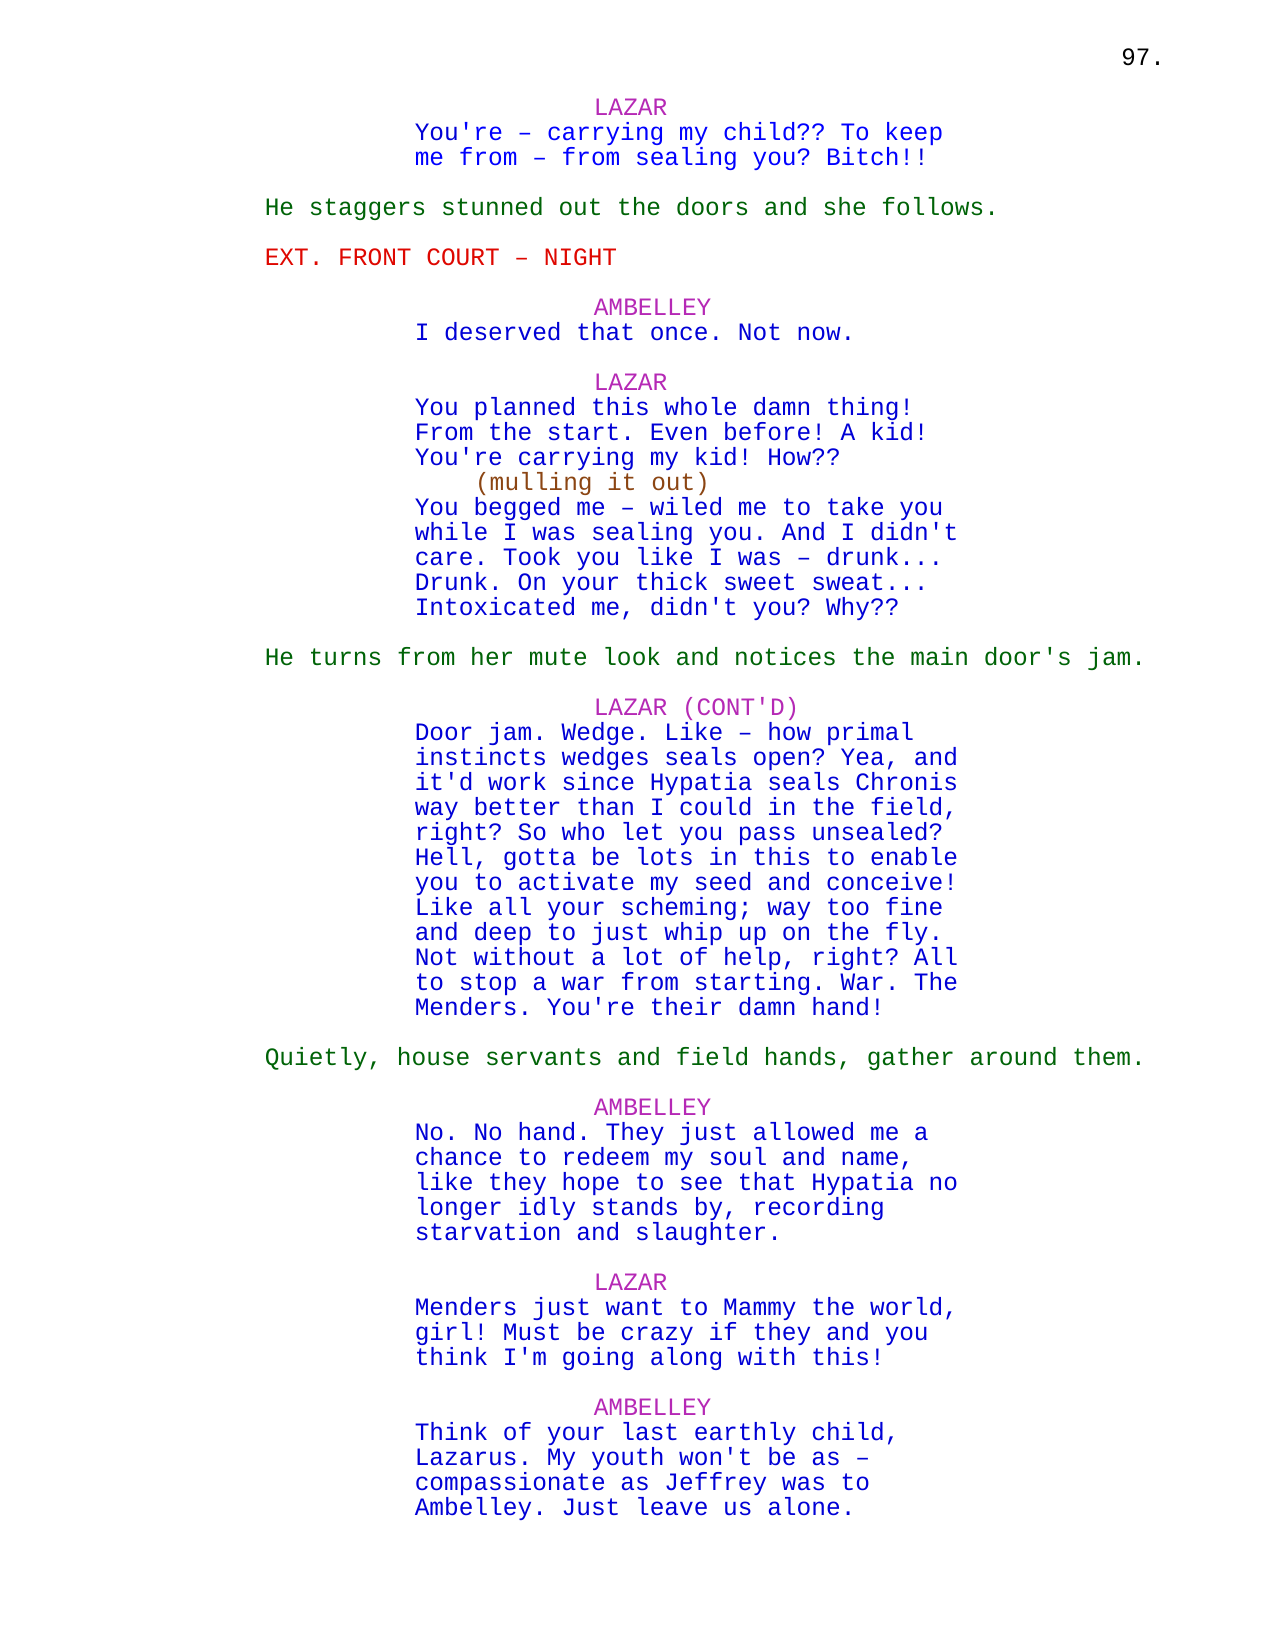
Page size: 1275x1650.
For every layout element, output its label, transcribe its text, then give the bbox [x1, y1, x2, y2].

text LAZAR [594, 95, 1163, 120]
text You begged me – wiled me to take you while I was sealing you. And I didn't care. Took you like I was – drunk... Drunk. On your thick sweet sweat... Intoxicated me, didn't you? Why?? [414, 495, 967, 620]
text LAZAR [594, 1270, 1163, 1295]
text AMBELLEY [594, 1395, 1163, 1420]
text You're – carrying my child?? To keep me from – from sealing you? Bitch!! [414, 120, 967, 170]
text Door jam. Wedge. Like – how primal instincts wedges seals open? Yea, and it'd work since Hypatia seals Chronis way better than I could in the field, right? So who let you pass unsealed? Hell, gotta be lots in this to enable you to activate my seed and conceive! Like all your scheming; way too fine and deep to just whip up on the fly. Not without a lot of help, right? All to stop a war from starting. War. The Menders. You're their damn hand! [414, 720, 967, 1020]
text He staggers stunned out the doors and she follows. [264, 195, 1167, 220]
text Think of your last earthly child, Lazarus. My youth won't be as – compassionate as Jeffrey was to Ambelley. Just leave us alone. [414, 1420, 967, 1520]
text AMBELLEY [594, 295, 1163, 320]
text (mulling it out) [475, 470, 789, 495]
text I deserved that once. Not now. [414, 320, 967, 345]
text LAZAR (CONT'D) [594, 695, 1163, 720]
text LAZAR [594, 370, 1163, 395]
text He turns from her mute look and notices the main door's jam. [264, 645, 1167, 670]
text You planned this whole damn thing! From the start. Even before! A kid! You're carrying my kid! How?? [414, 395, 967, 470]
text No. No hand. They just allowed me a chance to redeem my soul and name, like they hope to see that Hypatia no longer idly stands by, recording starvation and slaughter. [414, 1120, 967, 1245]
text AMBELLEY [594, 1095, 1163, 1120]
text Quietly, house servants and field hands, gather around them. [264, 1045, 1167, 1070]
subtitle EXT. FRONT COURT – NIGHT [264, 245, 1202, 270]
text Menders just want to Mammy the world, girl! Must be crazy if they and you think I'm going along with this! [414, 1295, 967, 1370]
